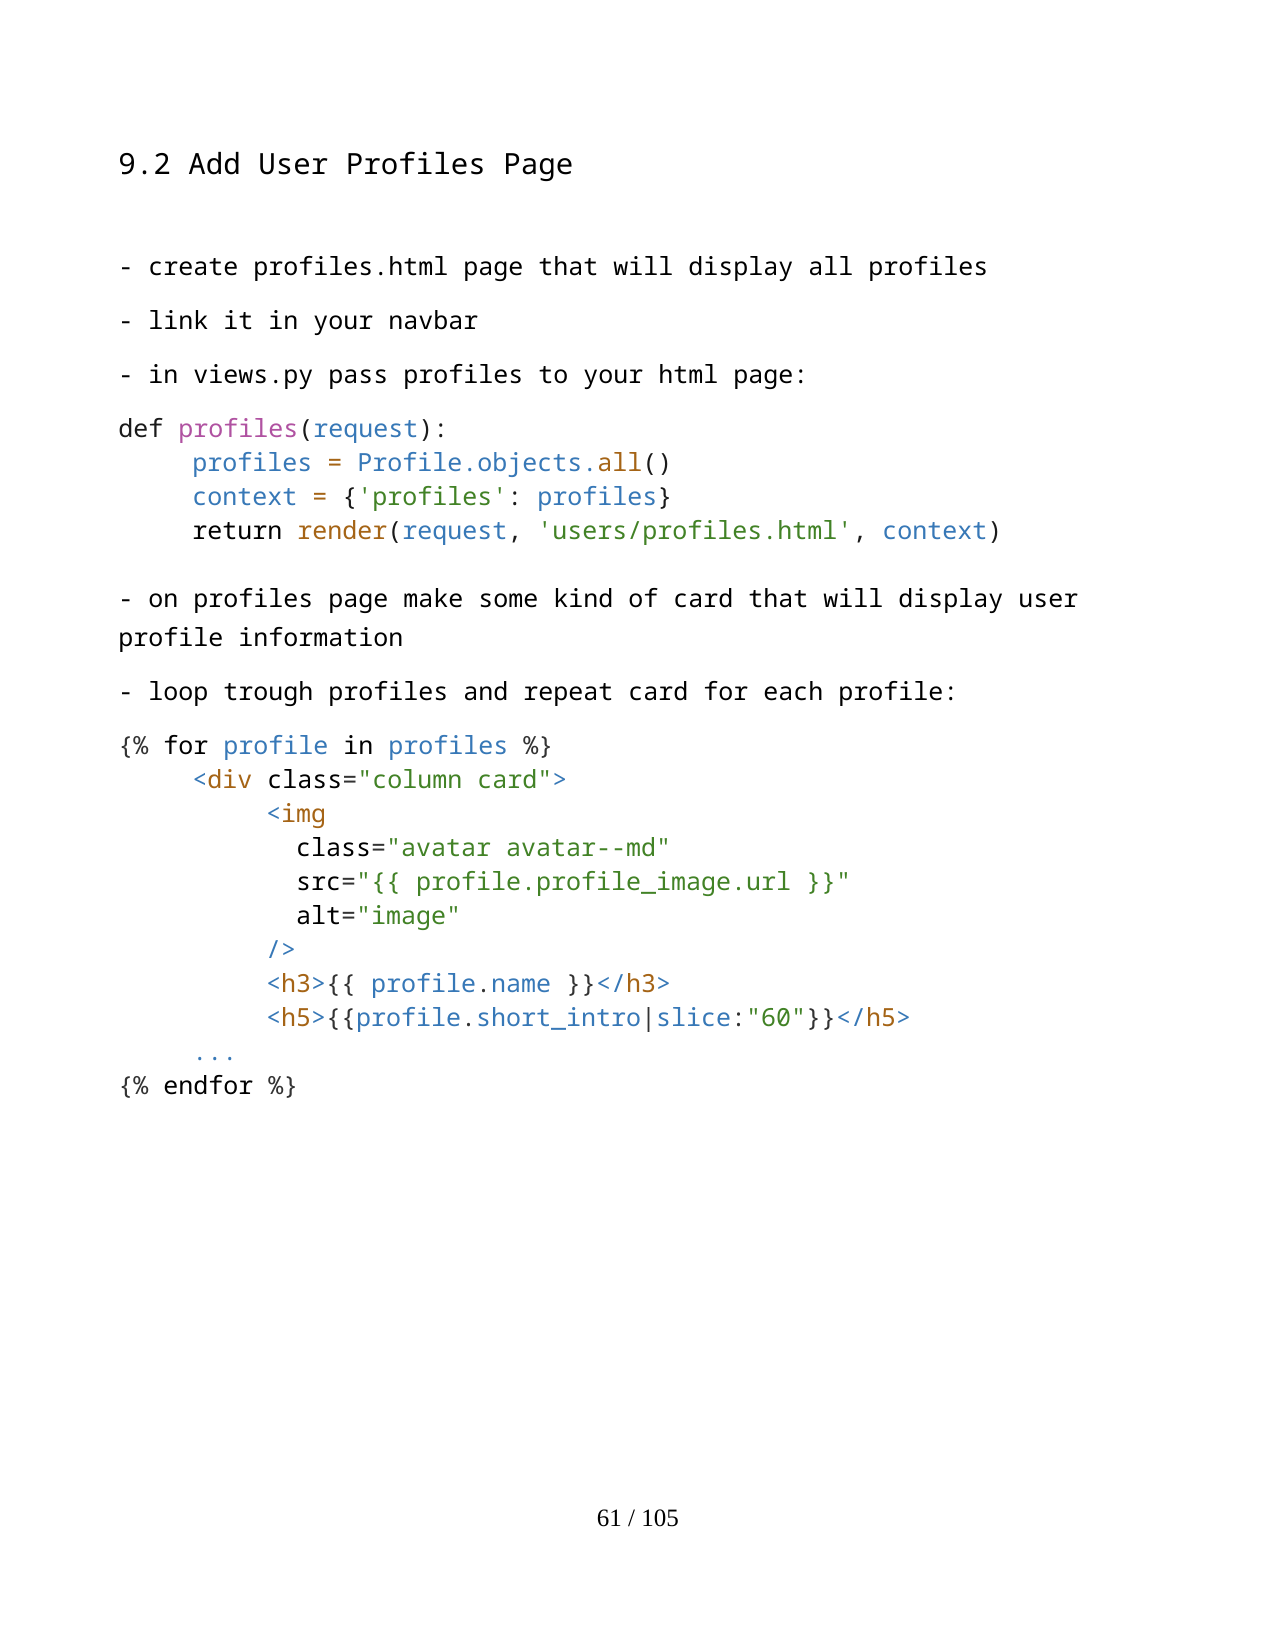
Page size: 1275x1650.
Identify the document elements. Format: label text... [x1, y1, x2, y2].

text return render(request, 'users/profiles.html', context) [118, 512, 1157, 547]
text context = {'profiles': profiles} [118, 478, 1157, 512]
text src="{{ profile.profile_image.url }}" [118, 863, 1157, 898]
text - create profiles.html page that will display all profiles [118, 249, 1157, 283]
text profiles = Profile.objects.all() [118, 444, 1157, 478]
text alt="image" [118, 898, 1157, 932]
text {% for profile in profiles %} [118, 727, 1157, 761]
text class="avatar avatar--md" [118, 829, 1157, 863]
text /> [118, 932, 1157, 966]
text <h3>{{ profile.name }}</h3> [118, 966, 1157, 1000]
subtitle 9.2 Add User Profiles Page [118, 143, 1157, 183]
text - in views.py pass profiles to your html page: [118, 357, 1157, 391]
text def profiles(request): [118, 410, 1157, 444]
text <h5>{{profile.short_intro|slice:"60"}}</h5> [118, 1000, 1157, 1034]
text <img [118, 795, 1157, 829]
text - loop trough profiles and repeat card for each profile: [118, 673, 1157, 708]
text - on profiles page make some kind of card that will display user profile information [118, 581, 1157, 654]
text <div class="column card"> [118, 761, 1157, 795]
text ... [118, 1034, 1157, 1068]
text - link it in your navbar [118, 303, 1157, 337]
text {% endfor %} [118, 1068, 1157, 1102]
